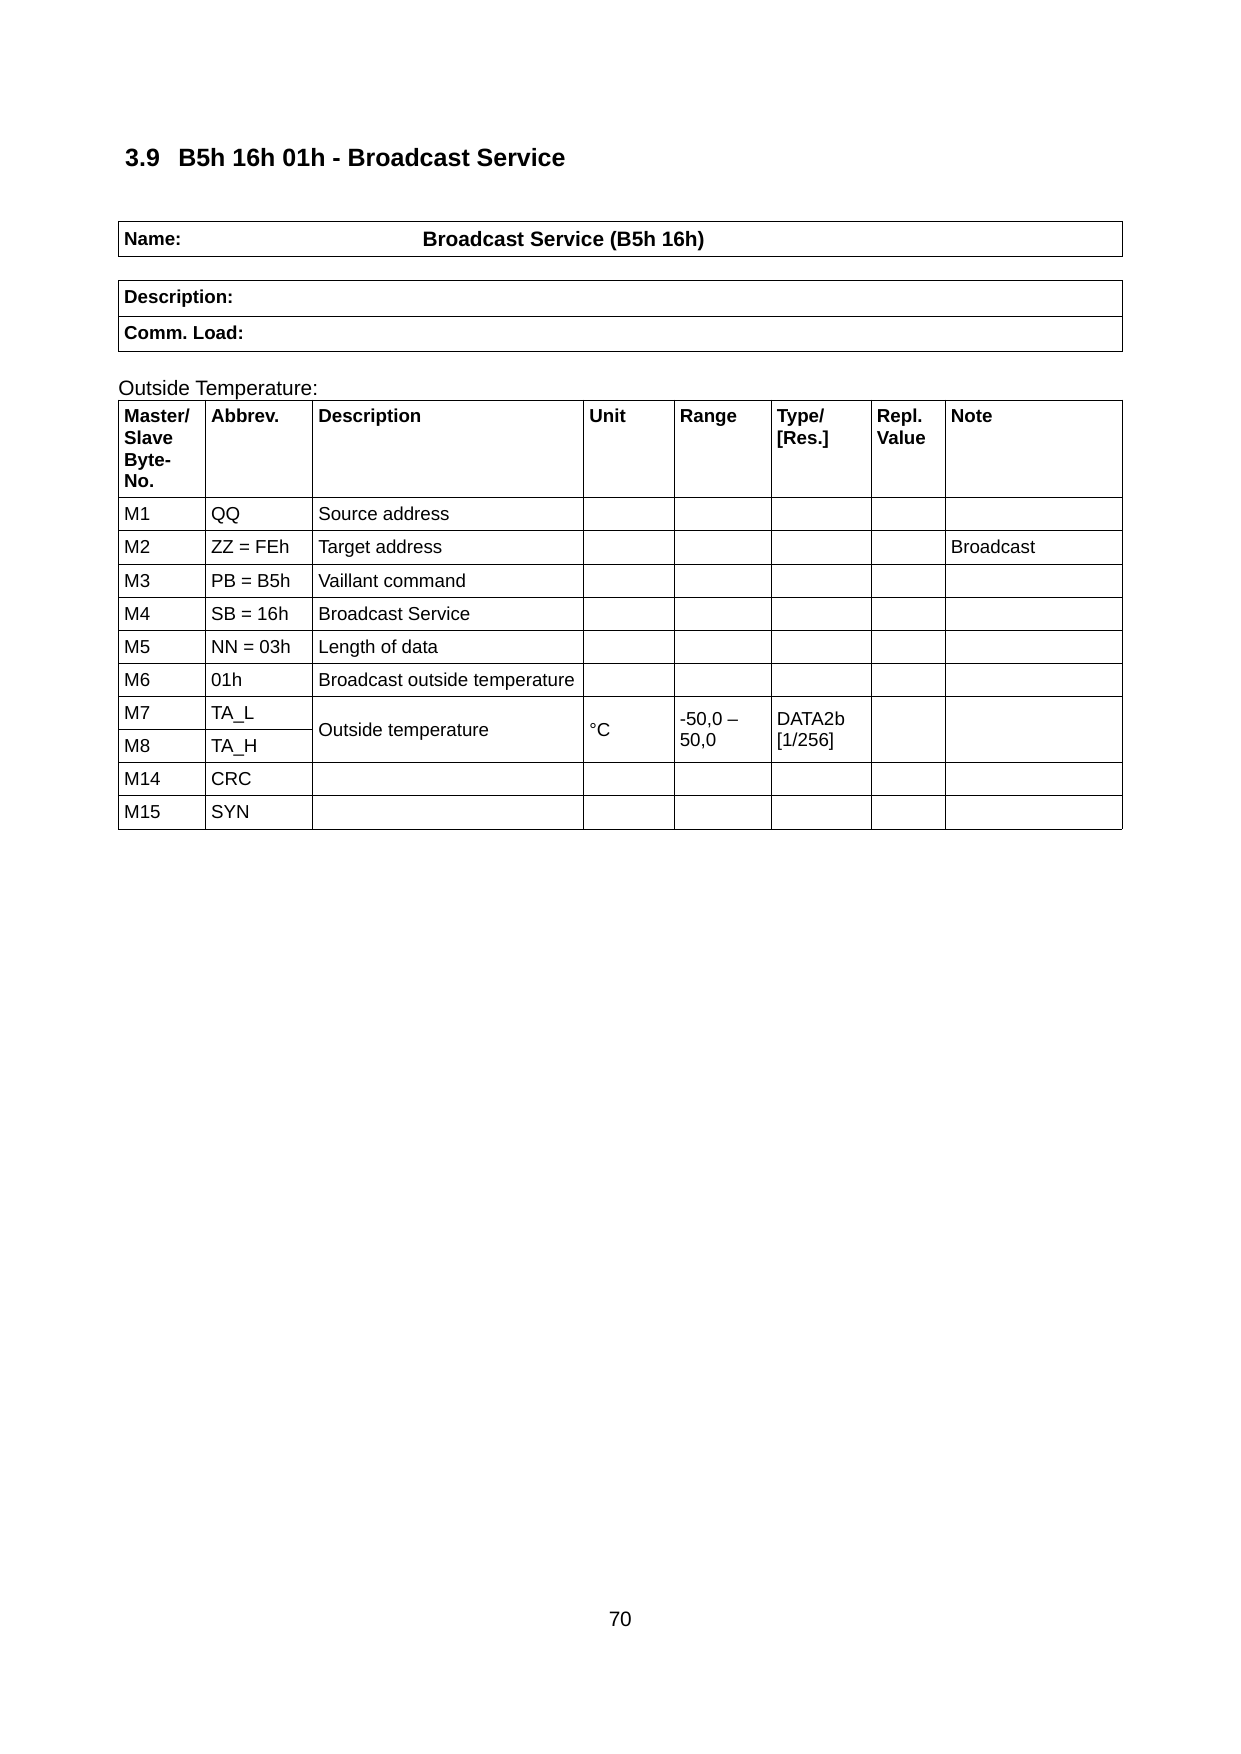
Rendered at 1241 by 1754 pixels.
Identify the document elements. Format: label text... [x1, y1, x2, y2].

table_cell [946, 631, 1122, 663]
table_header Type/ [Res.] [772, 401, 871, 497]
subtitle B5h 16h 01h - Broadcast Service [118, 143, 1122, 172]
table_cell Source address [313, 498, 583, 530]
table_cell M5 [119, 631, 205, 663]
table_cell CRC [206, 763, 312, 795]
table_cell M4 [119, 598, 205, 630]
table_cell [772, 763, 871, 795]
table_cell [584, 498, 674, 530]
table_cell [675, 664, 771, 696]
table_cell [584, 763, 674, 795]
table_header Repl. Value [872, 401, 945, 497]
table_cell M6 [119, 664, 205, 696]
table_cell [946, 498, 1122, 530]
table_cell [872, 598, 945, 630]
table_cell [584, 531, 674, 563]
table_header Name: [119, 222, 416, 256]
table_cell [946, 796, 1122, 828]
table_header Description [313, 401, 583, 497]
table_header Unit [584, 401, 674, 497]
table_cell [872, 631, 945, 663]
table_cell -50,0 – 50,0 [675, 697, 771, 762]
table_cell [872, 796, 945, 828]
table_header Master/ Slave Byte-No. [119, 401, 205, 497]
table_cell TA_L [206, 697, 312, 729]
table_cell 01h [206, 664, 312, 696]
table_header [416, 281, 1122, 316]
table_cell [772, 631, 871, 663]
table_header Broadcast Service (B5h 16h) [416, 222, 1122, 256]
table_cell [675, 565, 771, 597]
table_cell M15 [119, 796, 205, 828]
table_cell [675, 631, 771, 663]
table_cell [946, 763, 1122, 795]
table_cell [675, 531, 771, 563]
table_cell SYN [206, 796, 312, 828]
table_cell [584, 631, 674, 663]
table_cell M14 [119, 763, 205, 795]
table_cell [946, 697, 1122, 762]
table_header Abbrev. [206, 401, 312, 497]
table_header Range [675, 401, 771, 497]
table_cell M3 [119, 565, 205, 597]
table_cell Vaillant command [313, 565, 583, 597]
table_cell Length of data [313, 631, 583, 663]
table_cell [946, 565, 1122, 597]
table_cell [872, 697, 945, 762]
table_cell [872, 565, 945, 597]
table_cell [313, 763, 583, 795]
table_cell NN = 03h [206, 631, 312, 663]
table_cell DATA2b [1/256] [772, 697, 871, 762]
table_cell Broadcast Service [313, 598, 583, 630]
table_cell [872, 498, 945, 530]
table_cell [675, 763, 771, 795]
table_cell [872, 531, 945, 563]
table_cell QQ [206, 498, 312, 530]
table_cell [584, 664, 674, 696]
table_cell M1 [119, 498, 205, 530]
table_cell [772, 796, 871, 828]
table_cell [772, 565, 871, 597]
text Outside Temperature: [118, 376, 1122, 399]
table_cell [584, 598, 674, 630]
table_cell °C [584, 697, 674, 762]
table_cell [675, 598, 771, 630]
table_header Note [946, 401, 1122, 497]
table_cell [584, 796, 674, 828]
table_cell [772, 498, 871, 530]
table_cell Comm. Load: [119, 317, 416, 351]
table_cell [946, 598, 1122, 630]
table_cell Broadcast outside temperature [313, 664, 583, 696]
table_cell [584, 565, 674, 597]
table_cell [772, 598, 871, 630]
table_cell Target address [313, 531, 583, 563]
table_cell Broadcast [946, 531, 1122, 563]
table_cell [675, 498, 771, 530]
table_cell PB = B5h [206, 565, 312, 597]
table_cell ZZ = FEh [206, 531, 312, 563]
table_cell TA_H [206, 730, 312, 762]
table_cell [772, 664, 871, 696]
table_cell M8 [119, 730, 205, 762]
table_cell [872, 763, 945, 795]
table_cell [313, 796, 583, 828]
table_header Description: [119, 281, 416, 316]
table_cell [946, 664, 1122, 696]
table_cell M7 [119, 697, 205, 729]
table_cell [772, 531, 871, 563]
table_cell SB = 16h [206, 598, 312, 630]
table_cell [416, 317, 1122, 351]
table_cell Outside temperature [313, 697, 583, 762]
table_cell M2 [119, 531, 205, 563]
table_cell [675, 796, 771, 828]
table_cell [872, 664, 945, 696]
